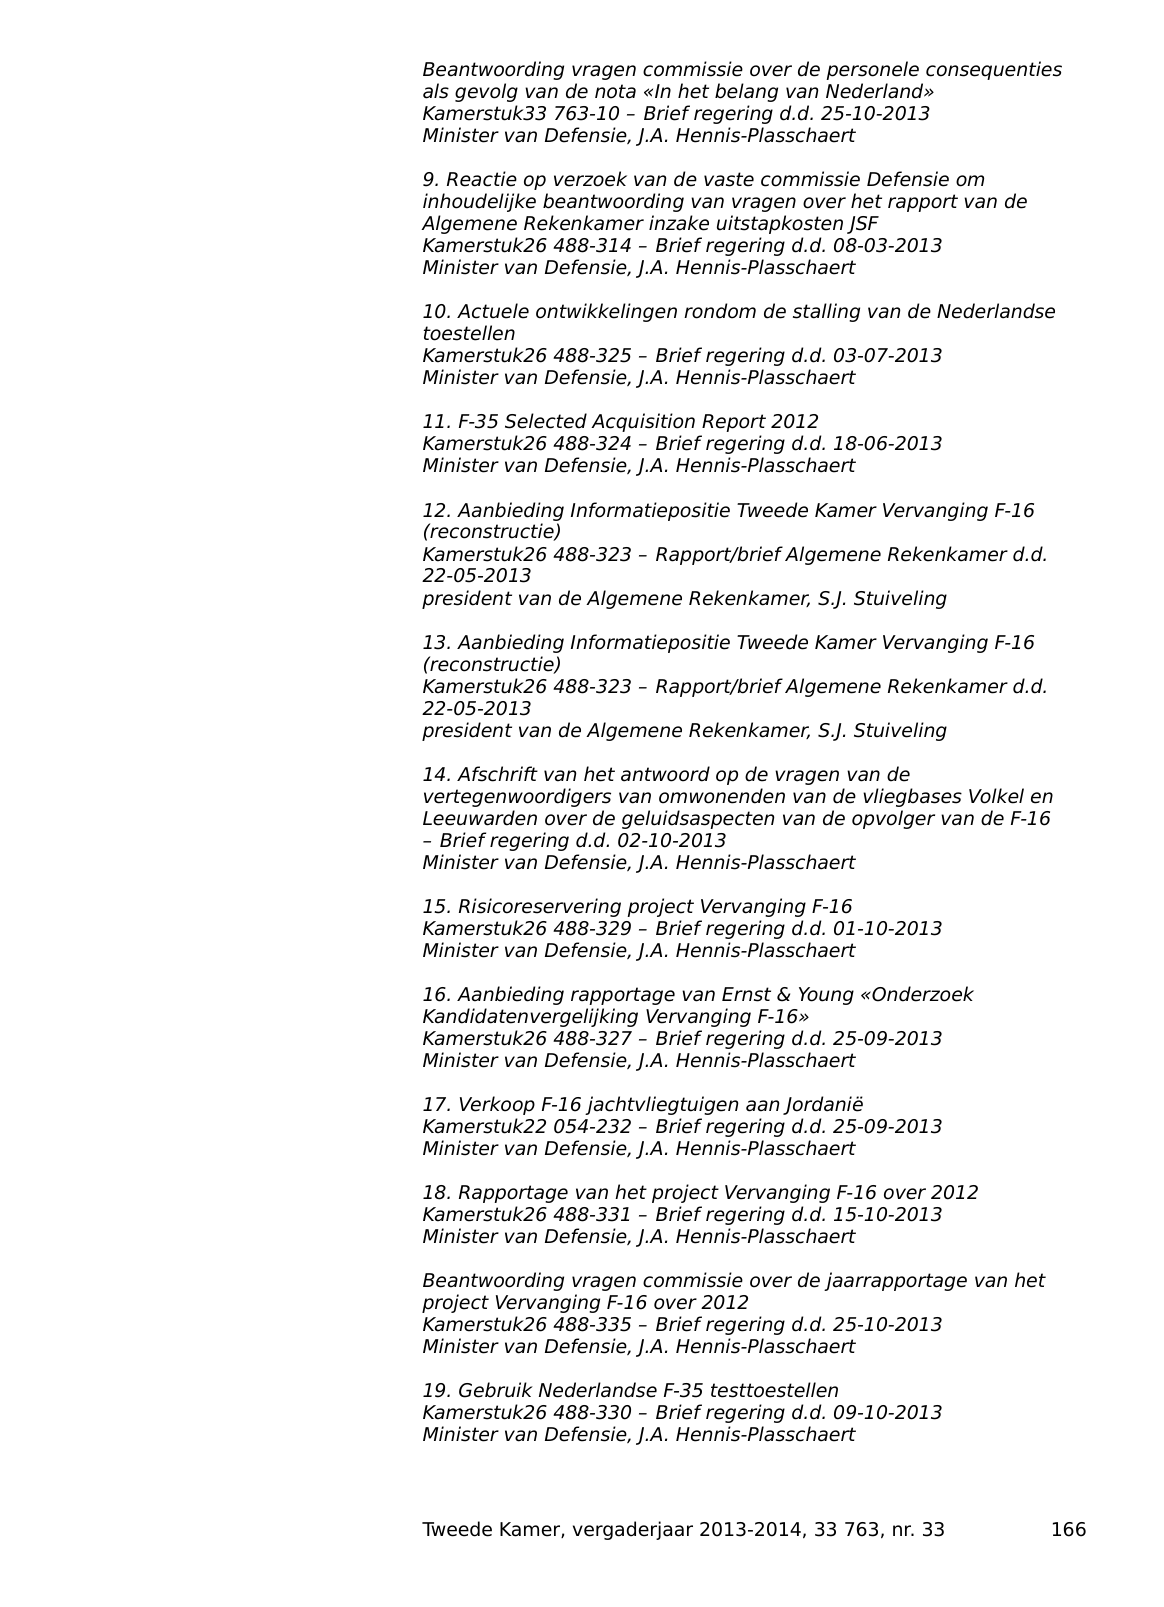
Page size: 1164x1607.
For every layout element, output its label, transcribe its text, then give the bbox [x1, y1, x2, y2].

text – Brief regering d.d. 02-10-2013 [422, 829, 1087, 852]
text Kamerstuk26 488-327 – Brief regering d.d. 25-09-2013 [422, 1028, 1087, 1050]
text 12. Aanbieding Informatiepositie Tweede Kamer Vervanging F-16 (reconstructie) [422, 499, 1087, 543]
text Kamerstuk26 488-329 – Brief regering d.d. 01-10-2013 [422, 918, 1087, 940]
text 19. Gebruik Nederlandse F-35 testtoestellen [422, 1380, 1087, 1402]
text Kamerstuk26 488-323 – Rapport/brief Algemene Rekenkamer d.d. 22-05-2013 [422, 676, 1087, 719]
text 10. Actuele ontwikkelingen rondom de stalling van de Nederlandse toestellen [422, 301, 1087, 345]
text Kamerstuk26 488-331 – Brief regering d.d. 15-10-2013 [422, 1204, 1087, 1226]
text 13. Aanbieding Informatiepositie Tweede Kamer Vervanging F-16 (reconstructie) [422, 632, 1087, 676]
text Kamerstuk26 488-324 – Brief regering d.d. 18-06-2013 [422, 433, 1087, 455]
text Beantwoording vragen commissie over de jaarrapportage van het project Vervanging F-16 over 2012 [422, 1270, 1087, 1314]
text Minister van Defensie, J.A. Hennis-Plasschaert [422, 257, 1087, 279]
text 15. Risicoreservering project Vervanging F-16 [422, 896, 1087, 918]
text 14. Afschrift van het antwoord op de vragen van de vertegenwoordigers van omwonenden van de vliegbases Volkel en Leeuwarden over de geluidsaspecten van de opvolger van de F-16 [422, 764, 1087, 829]
text 18. Rapportage van het project Vervanging F-16 over 2012 [422, 1182, 1087, 1204]
text president van de Algemene Rekenkamer, S.J. Stuiveling [422, 587, 1087, 609]
text 9. Reactie op verzoek van de vaste commissie Defensie om inhoudelijke beantwoording van vragen over het rapport van de Algemene Rekenkamer inzake uitstapkosten JSF [422, 169, 1087, 235]
text 16. Aanbieding rapportage van Ernst & Young «Onderzoek Kandidatenvergelijking Vervanging F-16» [422, 984, 1087, 1028]
text Minister van Defensie, J.A. Hennis-Plasschaert [422, 1138, 1087, 1160]
text Minister van Defensie, J.A. Hennis-Plasschaert [422, 125, 1087, 147]
text Minister van Defensie, J.A. Hennis-Plasschaert [422, 1336, 1087, 1358]
text 11. F-35 Selected Acquisition Report 2012 [422, 411, 1087, 433]
text Kamerstuk26 488-330 – Brief regering d.d. 09-10-2013 [422, 1402, 1087, 1424]
text president van de Algemene Rekenkamer, S.J. Stuiveling [422, 719, 1087, 741]
text Minister van Defensie, J.A. Hennis-Plasschaert [422, 1050, 1087, 1072]
text Kamerstuk26 488-335 – Brief regering d.d. 25-10-2013 [422, 1314, 1087, 1336]
text Kamerstuk26 488-323 – Rapport/brief Algemene Rekenkamer d.d. 22-05-2013 [422, 543, 1087, 587]
text Minister van Defensie, J.A. Hennis-Plasschaert [422, 1424, 1087, 1446]
text Kamerstuk22 054-232 – Brief regering d.d. 25-09-2013 [422, 1116, 1087, 1138]
text 17. Verkoop F-16 jachtvliegtuigen aan Jordanië [422, 1094, 1087, 1116]
text Minister van Defensie, J.A. Hennis-Plasschaert [422, 1226, 1087, 1248]
text Beantwoording vragen commissie over de personele consequenties als gevolg van de nota «In het belang van Nederland» [422, 59, 1087, 103]
text Minister van Defensie, J.A. Hennis-Plasschaert [422, 455, 1087, 477]
text Minister van Defensie, J.A. Hennis-Plasschaert [422, 367, 1087, 389]
text Kamerstuk33 763-10 – Brief regering d.d. 25-10-2013 [422, 103, 1087, 125]
text Minister van Defensie, J.A. Hennis-Plasschaert [422, 852, 1087, 873]
text Kamerstuk26 488-325 – Brief regering d.d. 03-07-2013 [422, 345, 1087, 367]
text Kamerstuk26 488-314 – Brief regering d.d. 08-03-2013 [422, 235, 1087, 257]
text Minister van Defensie, J.A. Hennis-Plasschaert [422, 940, 1087, 962]
